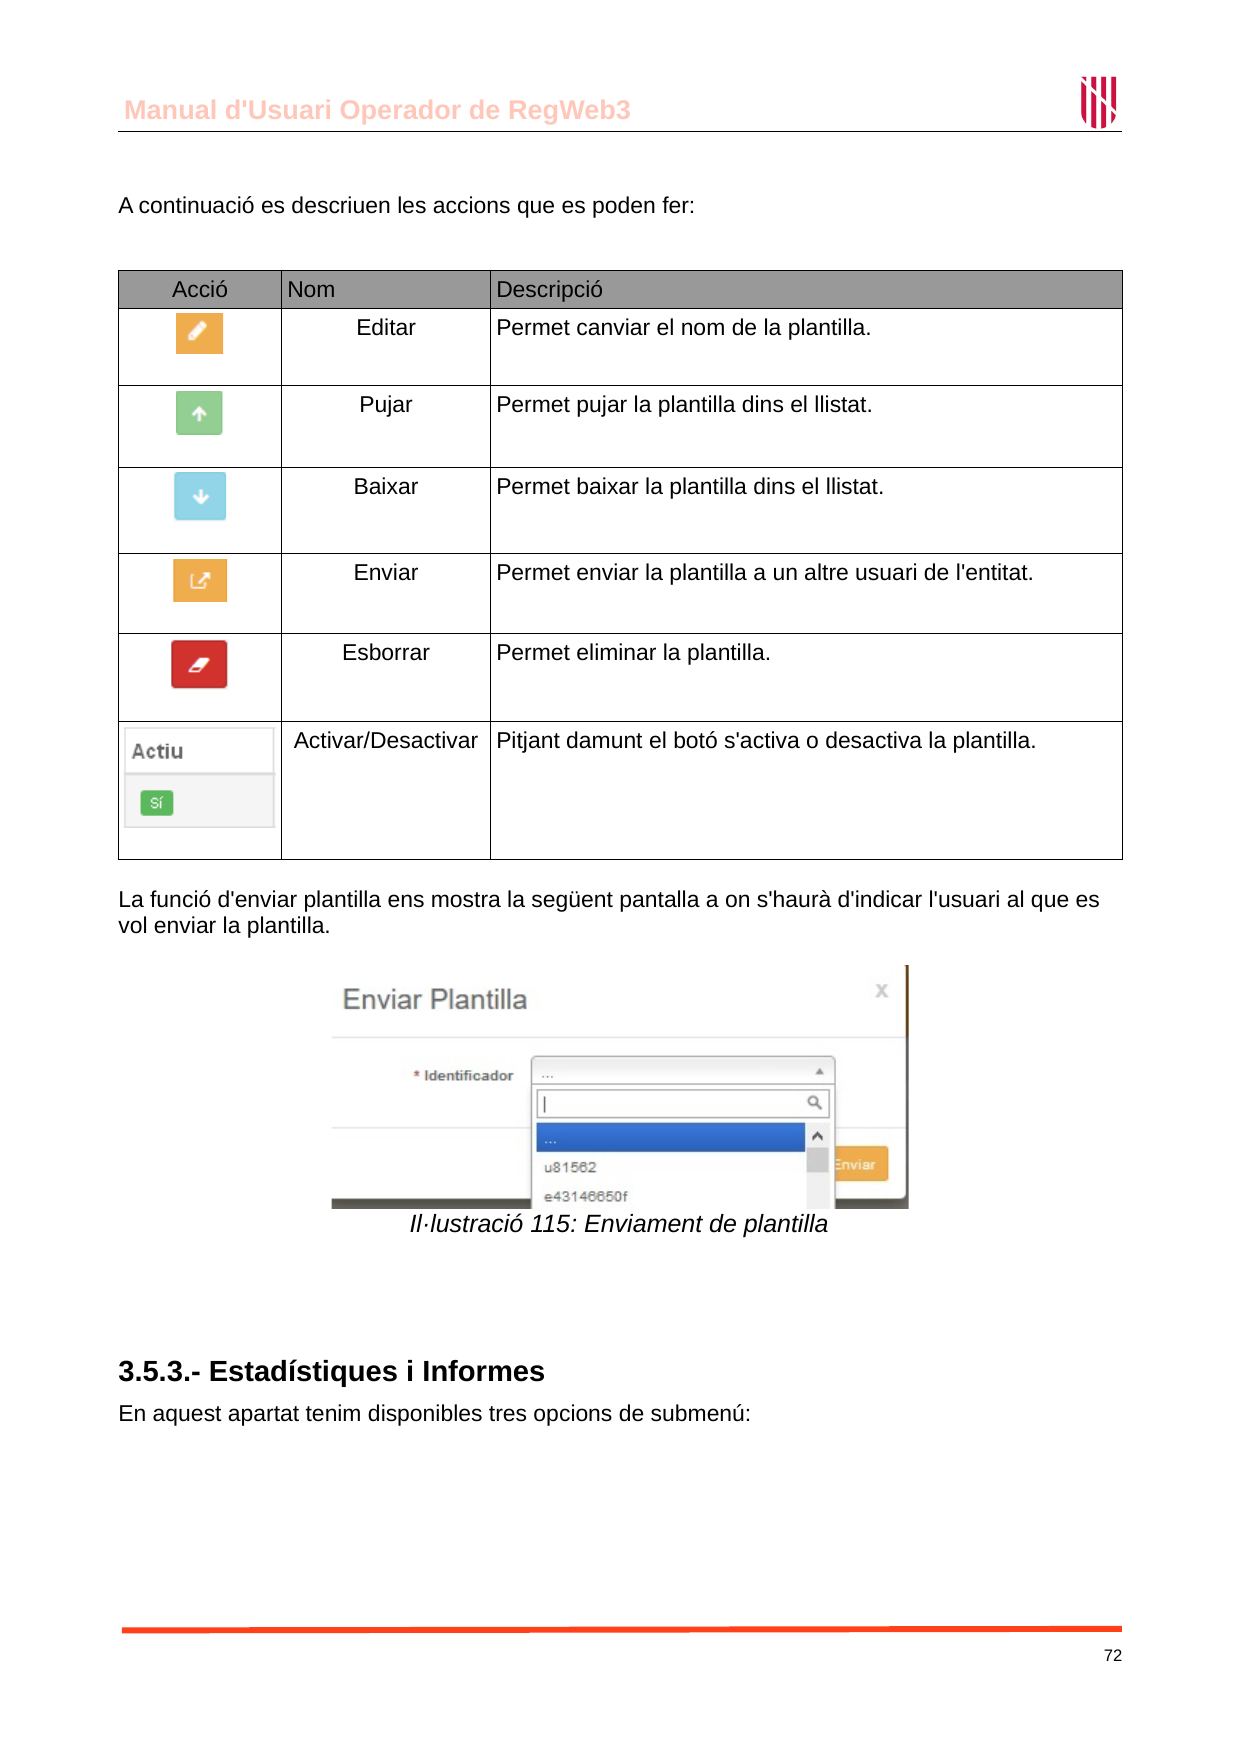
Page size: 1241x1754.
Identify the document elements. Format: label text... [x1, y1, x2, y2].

table_cell Pitjant damunt el botó s'activa o desactiva la plantilla. [491, 722, 1122, 859]
table_cell Permet eliminar la plantilla. [491, 634, 1122, 721]
text A continuació es descriuen les accions que es poden fer: [118, 192, 1122, 218]
text La funció d'enviar plantilla ens mostra la següent pantalla a on s'haurà d'indicar l'usuari al que es vol enviar la plantilla. [118, 886, 1122, 938]
subtitle Estadístiques i Informes [118, 1354, 1122, 1388]
picture [331, 965, 909, 1209]
table_cell [119, 634, 281, 721]
picture [176, 391, 224, 435]
table_cell Activar/Desactivar [282, 722, 490, 859]
table_header Acció [119, 271, 281, 308]
text En aquest apartat tenim disponibles tres opcions de submenú: [118, 1400, 1122, 1426]
picture [1078, 74, 1119, 130]
table_cell [119, 554, 281, 633]
picture [123, 727, 276, 828]
table_cell Permet pujar la plantilla dins el llistat. [491, 386, 1122, 467]
table_header Descripció [491, 271, 1122, 308]
text Il·lustració 115: Enviament de plantilla [118, 1209, 1122, 1237]
table_cell [119, 722, 281, 859]
table_cell [119, 309, 281, 385]
table_cell Permet baixar la plantilla dins el llistat. [491, 468, 1122, 553]
table_cell Baixar [282, 468, 490, 553]
table_cell [119, 386, 281, 467]
table_header Nom [282, 271, 490, 308]
picture [173, 472, 227, 522]
table_cell Editar [282, 309, 490, 385]
picture [172, 559, 228, 602]
picture [170, 639, 229, 690]
table_cell Permet canviar el nom de la plantilla. [491, 309, 1122, 385]
table_cell Permet enviar la plantilla a un altre usuari de l'entitat. [491, 554, 1122, 633]
table_cell [119, 468, 281, 553]
table_cell Esborrar [282, 634, 490, 721]
table_cell Pujar [282, 386, 490, 467]
table_cell Enviar [282, 554, 490, 633]
